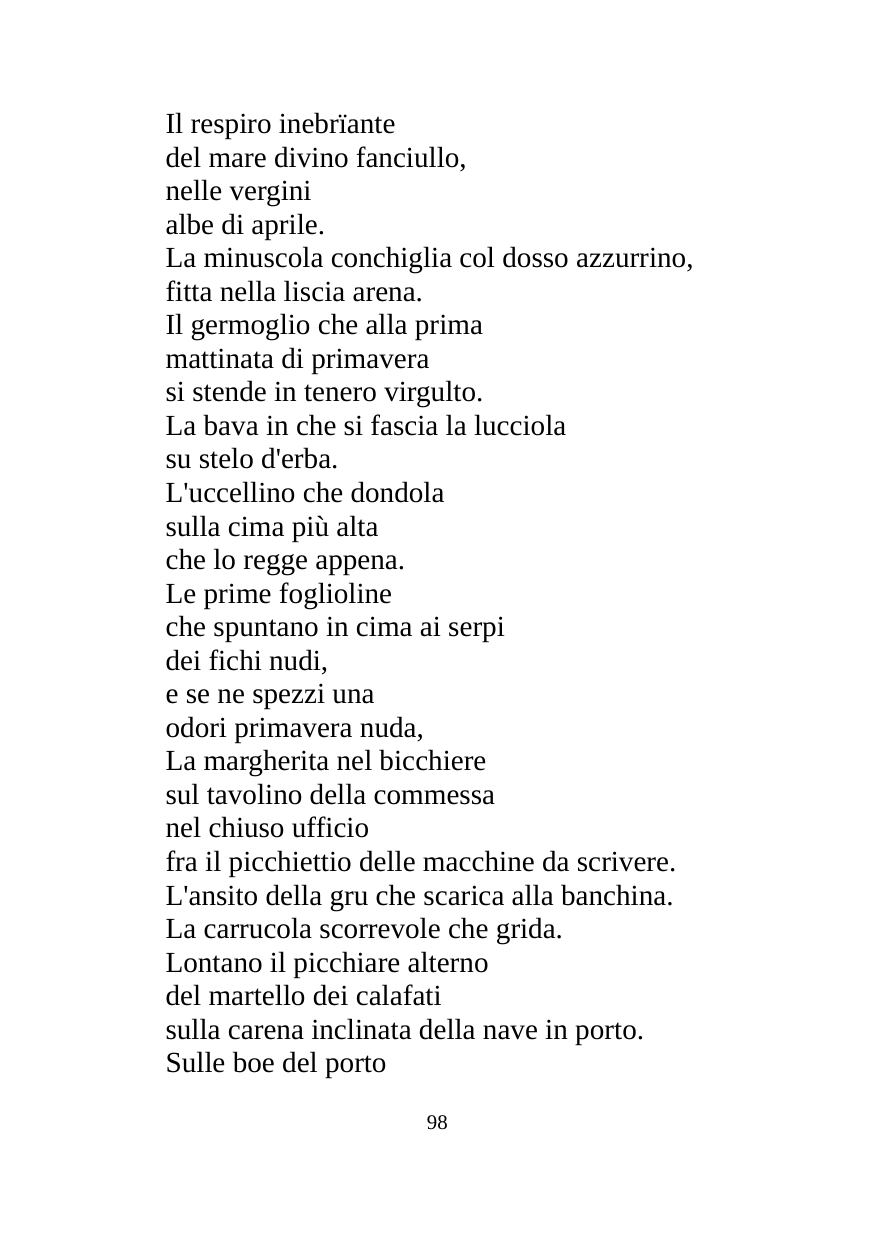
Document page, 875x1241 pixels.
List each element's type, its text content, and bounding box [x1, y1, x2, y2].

text Il respiro inebrïante del mare divino fanciullo, nelle vergini albe di aprile. La minuscola conchiglia col dosso azzurrino, fitta nella liscia arena. Il germoglio che alla prima mattinata di primavera si stende in tenero virgulto. La bava in che si fascia la lucciola su stelo d'erba. L'uccellino che dondola sulla cima più alta che lo regge appena. Le prime foglioline che spuntano in cima ai serpi dei fichi nudi, e se ne spezzi una odori primavera nuda, La margherita nel bicchiere sul tavolino della commessa nel chiuso ufficio fra il picchiettio delle macchine da scrivere. L'ansito della gru che scarica alla banchina. La carrucola scorrevole che grida. Lontano il picchiare alterno del martello dei calafati sulla carena inclinata della nave in porto. Sulle boe del porto [165, 106, 768, 1079]
